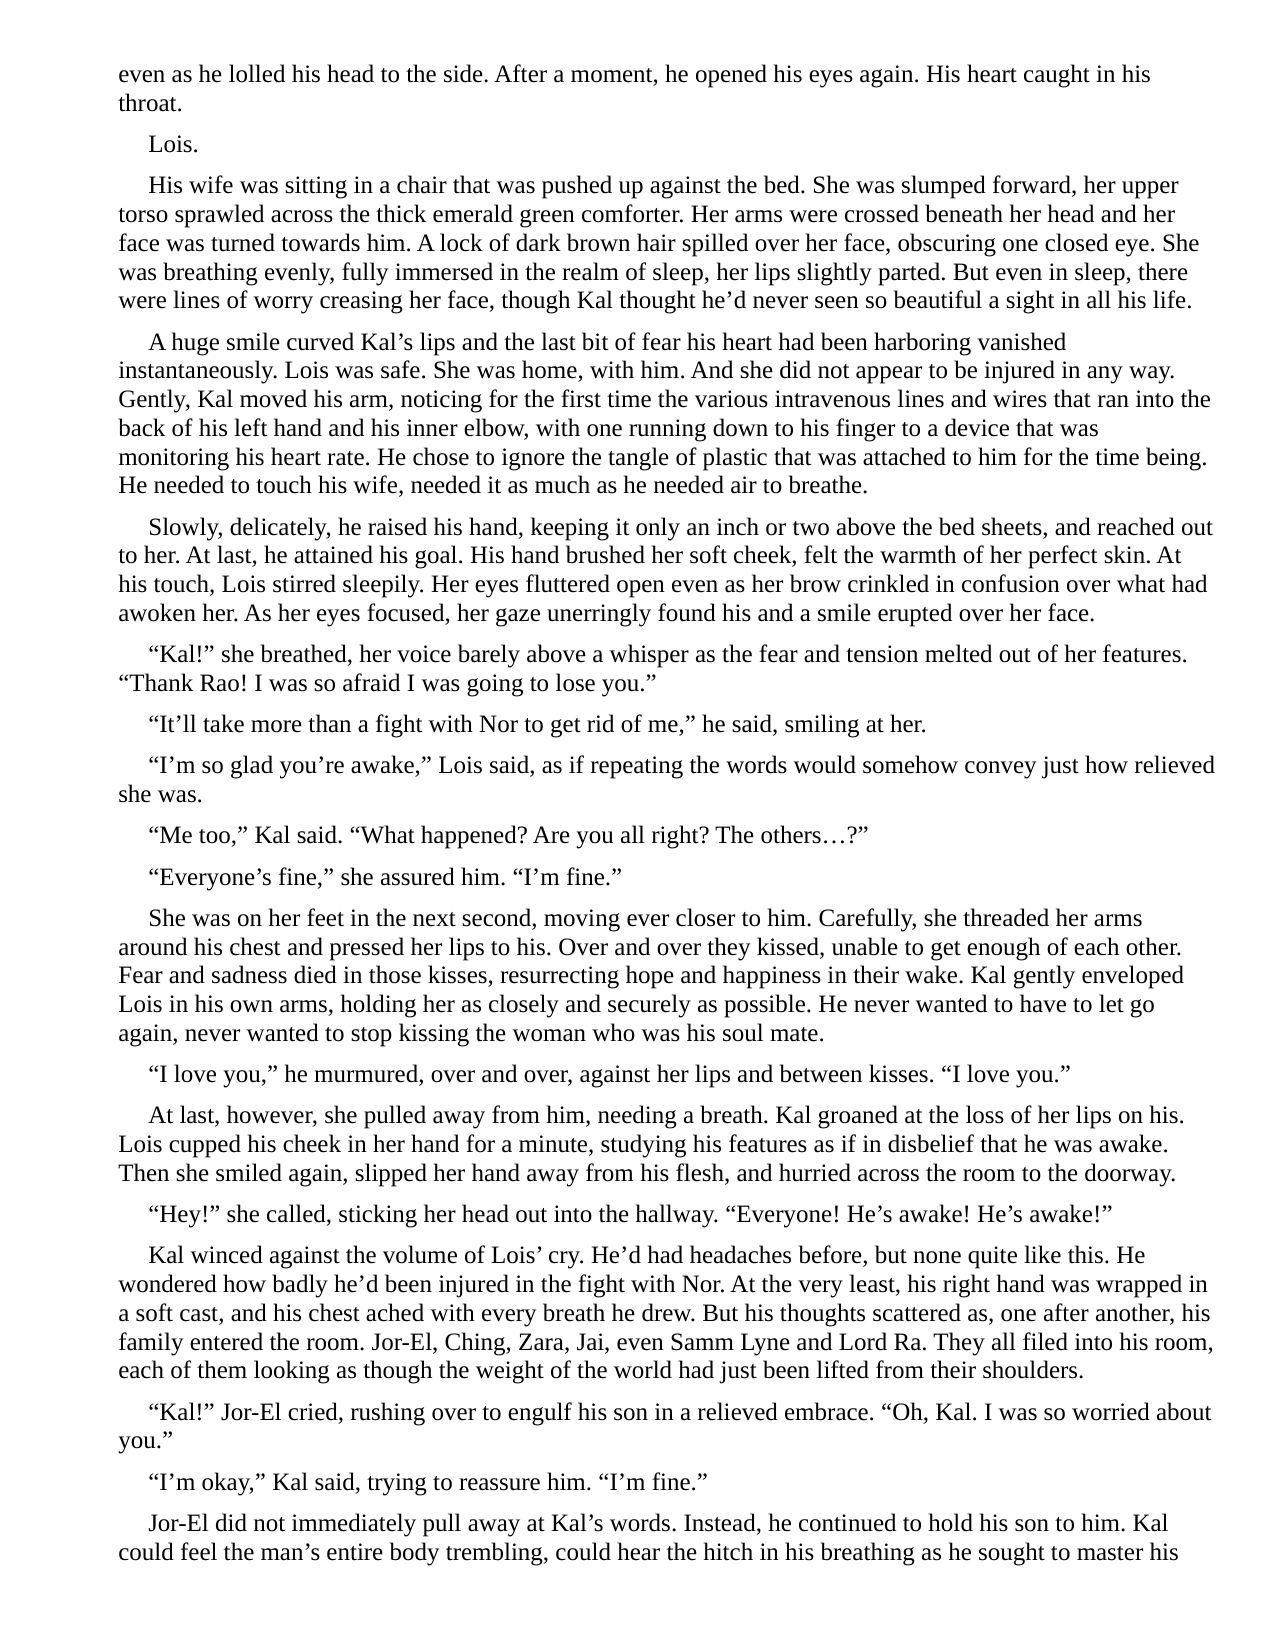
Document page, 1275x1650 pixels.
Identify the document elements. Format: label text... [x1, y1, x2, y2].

text At last, however, she pulled away from him, needing a breath. Kal groaned at the loss of her lips on his. Lois cupped his cheek in her hand for a minute, studying his features as if in disbelief that he was awake. Then she smiled again, slipped her hand away from his flesh, and hurried across the room to the doorway. [118, 1100, 1216, 1187]
text even as he lolled his head to the side. After a moment, he opened his eyes again. His heart caught in his throat. [118, 59, 1216, 117]
text “Everyone’s fine,” she assured him. “I’m fine.” [118, 862, 1216, 890]
text She was on her feet in the next second, moving ever closer to him. Carefully, she threaded her arms around his chest and pressed her lips to his. Over and over they kissed, unable to get enough of each other. Fear and sadness died in those kisses, resurrecting hope and happiness in their wake. Kal gently enveloped Lois in his own arms, holding her as closely and securely as possible. He never wanted to have to let go again, never wanted to stop kissing the woman who was his soul mate. [118, 903, 1216, 1047]
text “Kal!” Jor-El cried, rushing over to engulf his son in a relieved embrace. “Oh, Kal. I was so worried about you.” [118, 1397, 1216, 1454]
text “Me too,” Kal said. “What happened? Are you all right? The others…?” [118, 820, 1216, 849]
text “Kal!” she breathed, her voice barely above a whisper as the fear and tension melted out of her features. “Thank Rao! I was so afraid I was going to lose you.” [118, 639, 1216, 697]
text A huge smile curved Kal’s lips and the last bit of fear his heart had been harboring vanished instantaneously. Lois was safe. She was home, with him. And she did not appear to be injured in any way. Gently, Kal moved his arm, noticing for the first time the various intravenous lines and wires that ran into the back of his left hand and his inner elbow, with one running down to his finger to a device that was monitoring his heart rate. He chose to ignore the tangle of plastic that was attached to him for the time being. He needed to touch his wife, needed it as much as he needed air to breathe. [118, 327, 1216, 499]
text “I’m so glad you’re awake,” Lois said, as if repeating the words would somehow convey just how relieved she was. [118, 750, 1216, 808]
text Lois. [118, 129, 1216, 158]
text Slowly, delicately, he raised his hand, keeping it only an inch or two above the bed sheets, and reached out to her. At last, he attained his goal. His hand brushed her soft cheek, felt the warmth of her perfect skin. At his touch, Lois stirred sleepily. Her eyes fluttered open even as her brow crinkled in confusion over what had awoken her. As her eyes focused, her gaze unerringly found his and a smile erupted over her face. [118, 512, 1216, 627]
text His wife was sitting in a chair that was pushed up against the bed. She was slumped forward, her upper torso sprawled across the thick emerald green comforter. Her arms were crossed beneath her head and her face was turned towards him. A lock of dark brown hair spilled over her face, obscuring one closed eye. She was breathing evenly, fully immersed in the realm of sleep, her lips slightly parted. But even in sleep, there were lines of worry creasing her face, though Kal thought he’d never seen so beautiful a sight in all his life. [118, 170, 1216, 314]
text Kal winced against the volume of Lois’ cry. He’d had headaches before, but none quite like this. He wondered how badly he’d been injured in the fight with Nor. At the very least, his right hand was wrapped in a soft cast, and his chest ached with every breath he drew. But his thoughts scattered as, one after another, his family entered the room. Jor-El, Ching, Zara, Jai, even Samm Lyne and Lord Ra. They all filed into his room, each of them looking as though the weight of the world had just been lifted from their shoulders. [118, 1240, 1216, 1384]
text “It’ll take more than a fight with Nor to get rid of me,” he said, smiling at her. [118, 709, 1216, 738]
text “I’m okay,” Kal said, trying to reassure him. “I’m fine.” [118, 1467, 1216, 1495]
text “I love you,” he murmured, over and over, against her lips and between kisses. “I love you.” [118, 1059, 1216, 1088]
text “Hey!” she called, sticking her head out into the hallway. “Everyone! He’s awake! He’s awake!” [118, 1199, 1216, 1228]
text Jor-El did not immediately pull away at Kal’s words. Instead, he continued to hold his son to him. Kal could feel the man’s entire body trembling, could hear the hitch in his breathing as he sought to master his [118, 1508, 1216, 1565]
